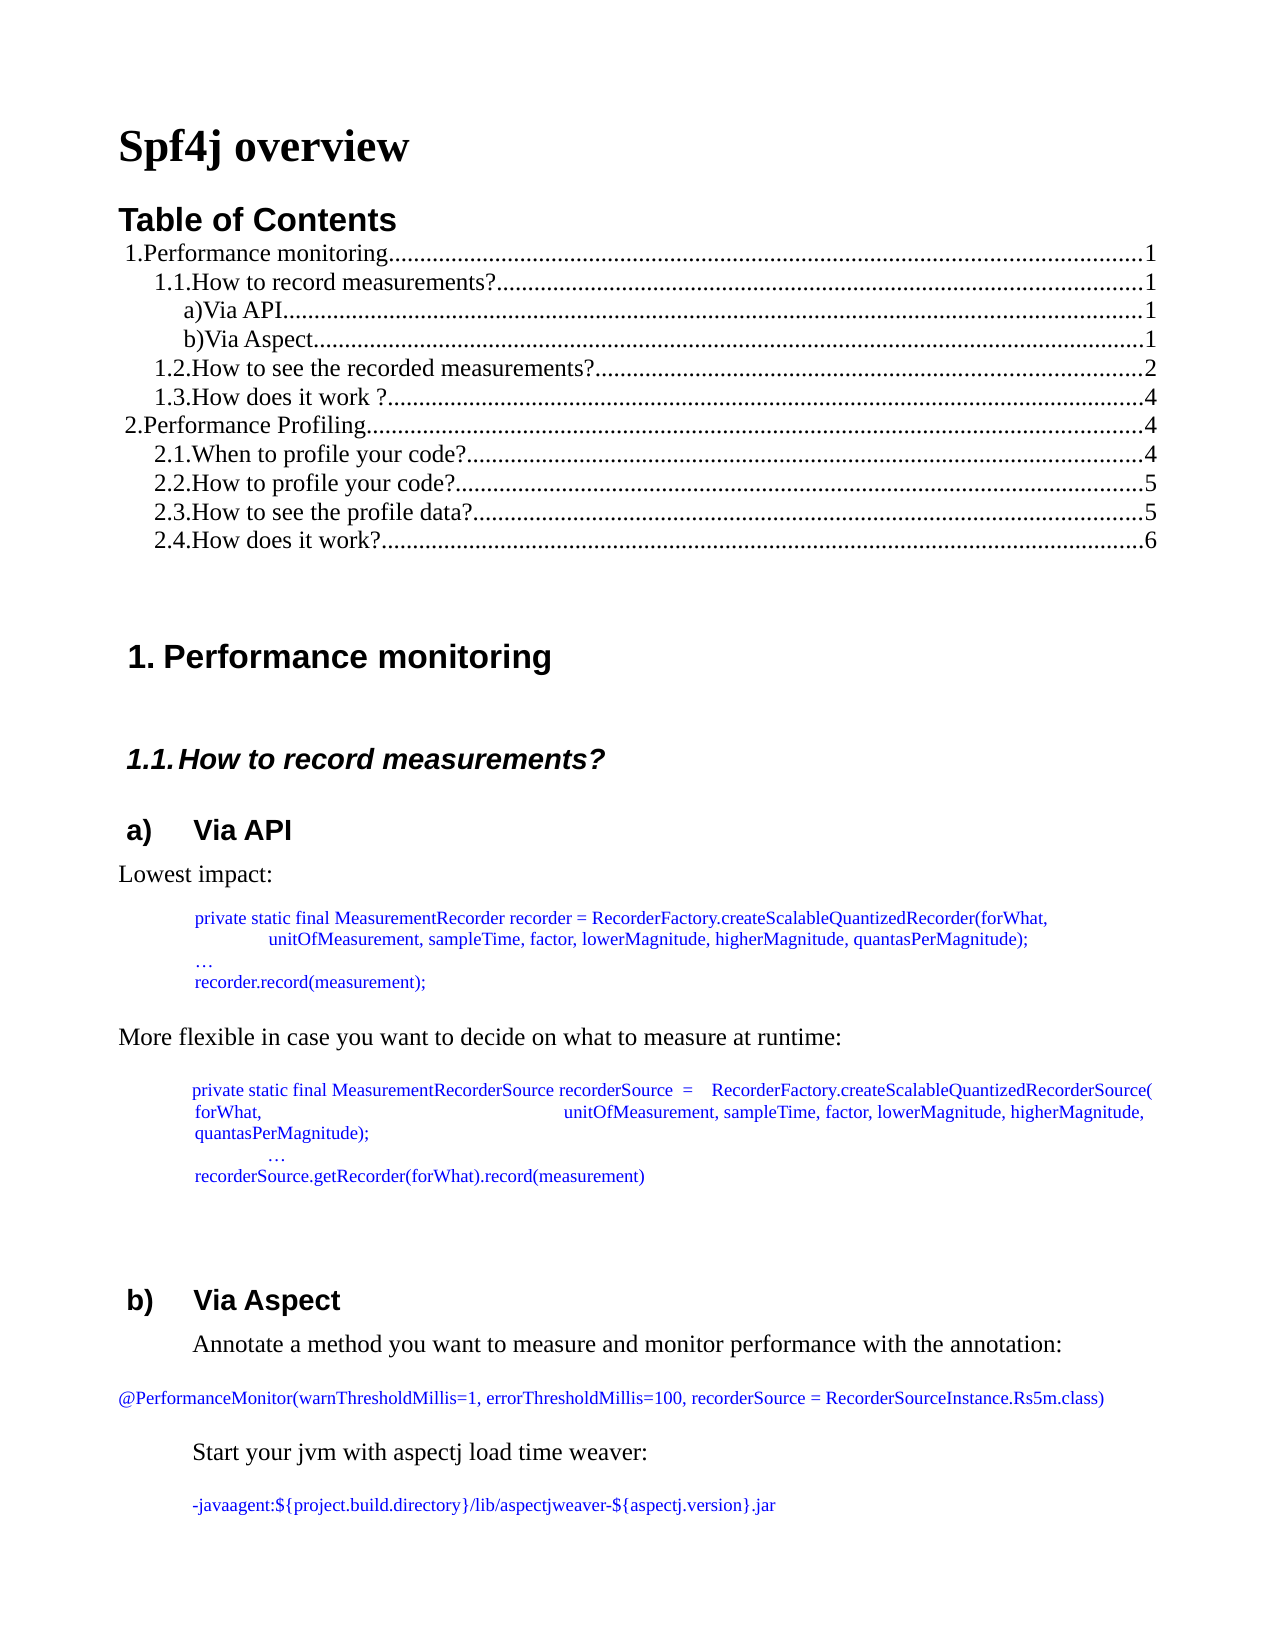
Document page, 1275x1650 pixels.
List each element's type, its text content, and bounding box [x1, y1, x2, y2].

text recorderSource.getRecorder(forWhat).record(measurement) [193, 1165, 1157, 1187]
text 2.3.How to see the profile data? 5 [148, 497, 1157, 526]
text … [194, 950, 1157, 971]
text recorder.record(measurement); [194, 971, 1157, 993]
text 2.1.When to profile your code? 4 [148, 439, 1157, 468]
text a)Via API 1 [177, 296, 1157, 324]
text @PerformanceMonitor(warnThresholdMillis=1, errorThresholdMillis=100, recorderSource = RecorderSourceInstance.Rs5m.class) [118, 1387, 1157, 1408]
text Start your jvm with aspectj load time weaver: [118, 1437, 1157, 1466]
subtitle Performance monitoring [118, 637, 1157, 675]
text 1.3.How does it work ? 4 [148, 382, 1157, 411]
text -javaagent:${project.build.directory}/lib/aspectjweaver-${aspectj.version}.jar [118, 1494, 1157, 1516]
text 2.4.How does it work? 6 [148, 526, 1157, 554]
text 1.1.How to record measurements? 1 [148, 267, 1157, 296]
text 1.2.How to see the recorded measurements? 2 [148, 353, 1157, 382]
text Lowest impact: [118, 859, 1157, 887]
subtitle Via Aspect [118, 1283, 1157, 1317]
text 1.Performance monitoring 1 [118, 238, 1157, 267]
text 2.Performance Profiling 4 [118, 411, 1157, 439]
text Annotate a method you want to measure and monitor performance with the annotation: [118, 1329, 1157, 1358]
subtitle Via API [118, 813, 1157, 846]
text private static final MeasurementRecorder recorder = RecorderFactory.createScalableQuantizedRecorder(forWhat, unitOfMeasurement, sampleTime, factor, lowerMagnitude, higherMagnitude, quantasPerMagnitude); [194, 907, 1157, 950]
text Spf4j overview [118, 118, 1157, 171]
text b)Via Aspect 1 [177, 324, 1157, 353]
subtitle Table of Contents [118, 199, 1157, 238]
text 2.2.How to profile your code? 5 [148, 468, 1157, 497]
text … [193, 1144, 1157, 1165]
subtitle How to record measurements? [118, 742, 1157, 775]
text private static final MeasurementRecorderSource recorderSource = RecorderFactory.createScalableQuantizedRecorderSource( forWhat, unitOfMeasurement, sampleTime, factor, lowerMagnitude, higherMagnitude, quantasPerMagnitude); [192, 1079, 1157, 1144]
text More flexible in case you want to decide on what to measure at runtime: [118, 1022, 1157, 1050]
